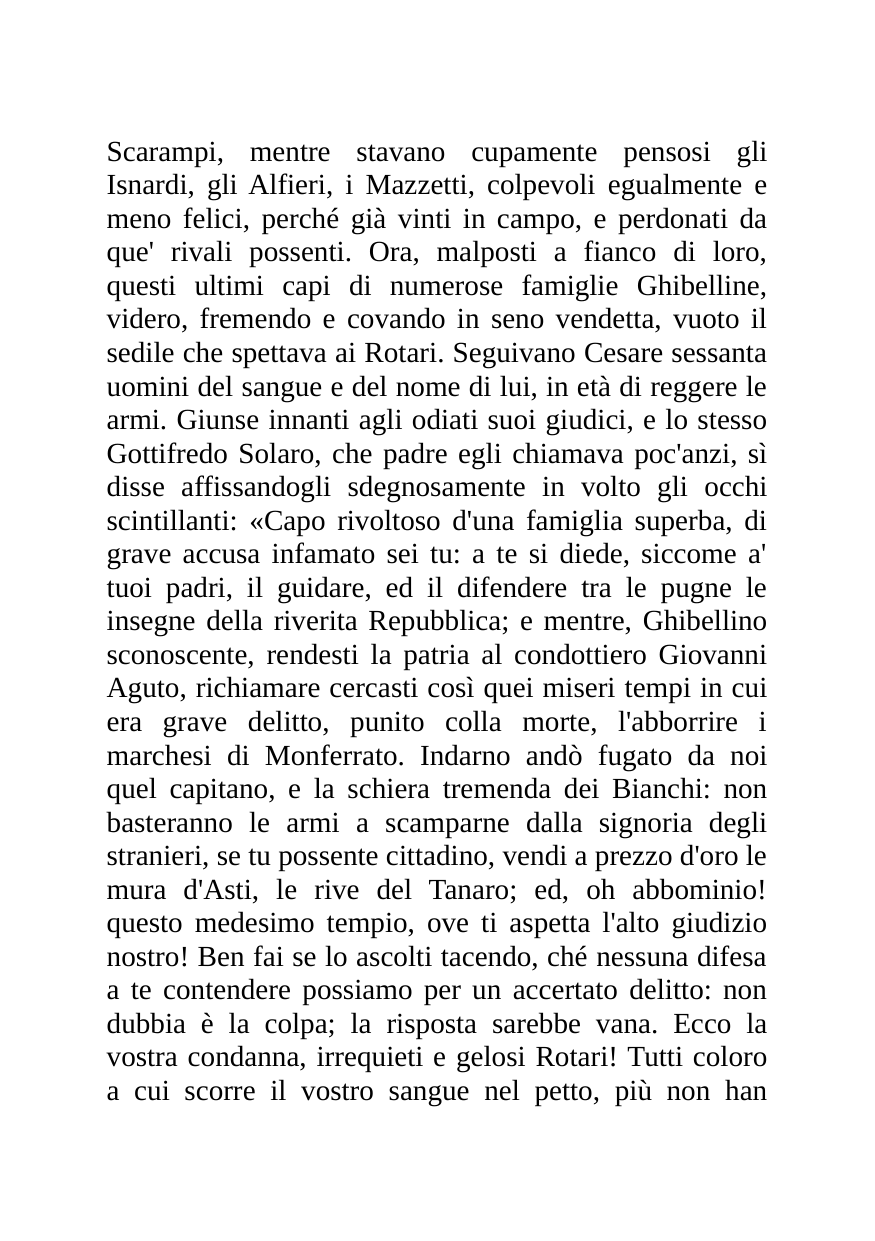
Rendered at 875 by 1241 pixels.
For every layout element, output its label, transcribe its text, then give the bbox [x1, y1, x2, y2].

text Scarampi, mentre stavano cupamente pensosi gli Isnardi, gli Alfieri, i Mazzetti, colpevoli egualmente e meno felici, perché già vinti in campo, e perdonati da que' rivali possenti. Ora, malposti a fianco di loro, questi ultimi capi di numerose famiglie Ghibelline, videro, fremendo e covando in seno vendetta, vuoto il sedile che spettava ai Rotari. Seguivano Cesare sessanta uomini del sangue e del nome di lui, in età di reggere le armi. Giunse innanti agli odiati suoi giudici, e lo stesso Gottifredo Solaro, che padre egli chiamava poc'anzi, sì disse affissandogli sdegnosamente in volto gli occhi scintillanti: «Capo rivoltoso d'una famiglia superba, di grave accusa infamato sei tu: a te si diede, siccome a' tuoi padri, il guidare, ed il difendere tra le pugne le insegne della riverita Repubblica; e mentre, Ghibellino sconoscente, rendesti la patria al condottiero Giovanni Aguto, richiamare cercasti così quei miseri tempi in cui era grave delitto, punito colla morte, l'abborrire i marchesi di Monferrato. Indarno andò fugato da noi quel capitano, e la schiera tremenda dei Bianchi: non basteranno le armi a scamparne dalla signoria degli stranieri, se tu possente cittadino, vendi a prezzo d'oro le mura d'Asti, le rive del Tanaro; ed, oh abbominio! questo medesimo tempio, ove ti aspetta l'alto giudizio nostro! Ben fai se lo ascolti tacendo, ché nessuna difesa a te contendere possiamo per un accertato delitto: non dubbia è la colpa; la risposta sarebbe vana. Ecco la vostra condanna, irrequieti e gelosi Rotari! Tutti coloro a cui scorre il vostro sangue nel petto, più non han [106, 134, 768, 1107]
